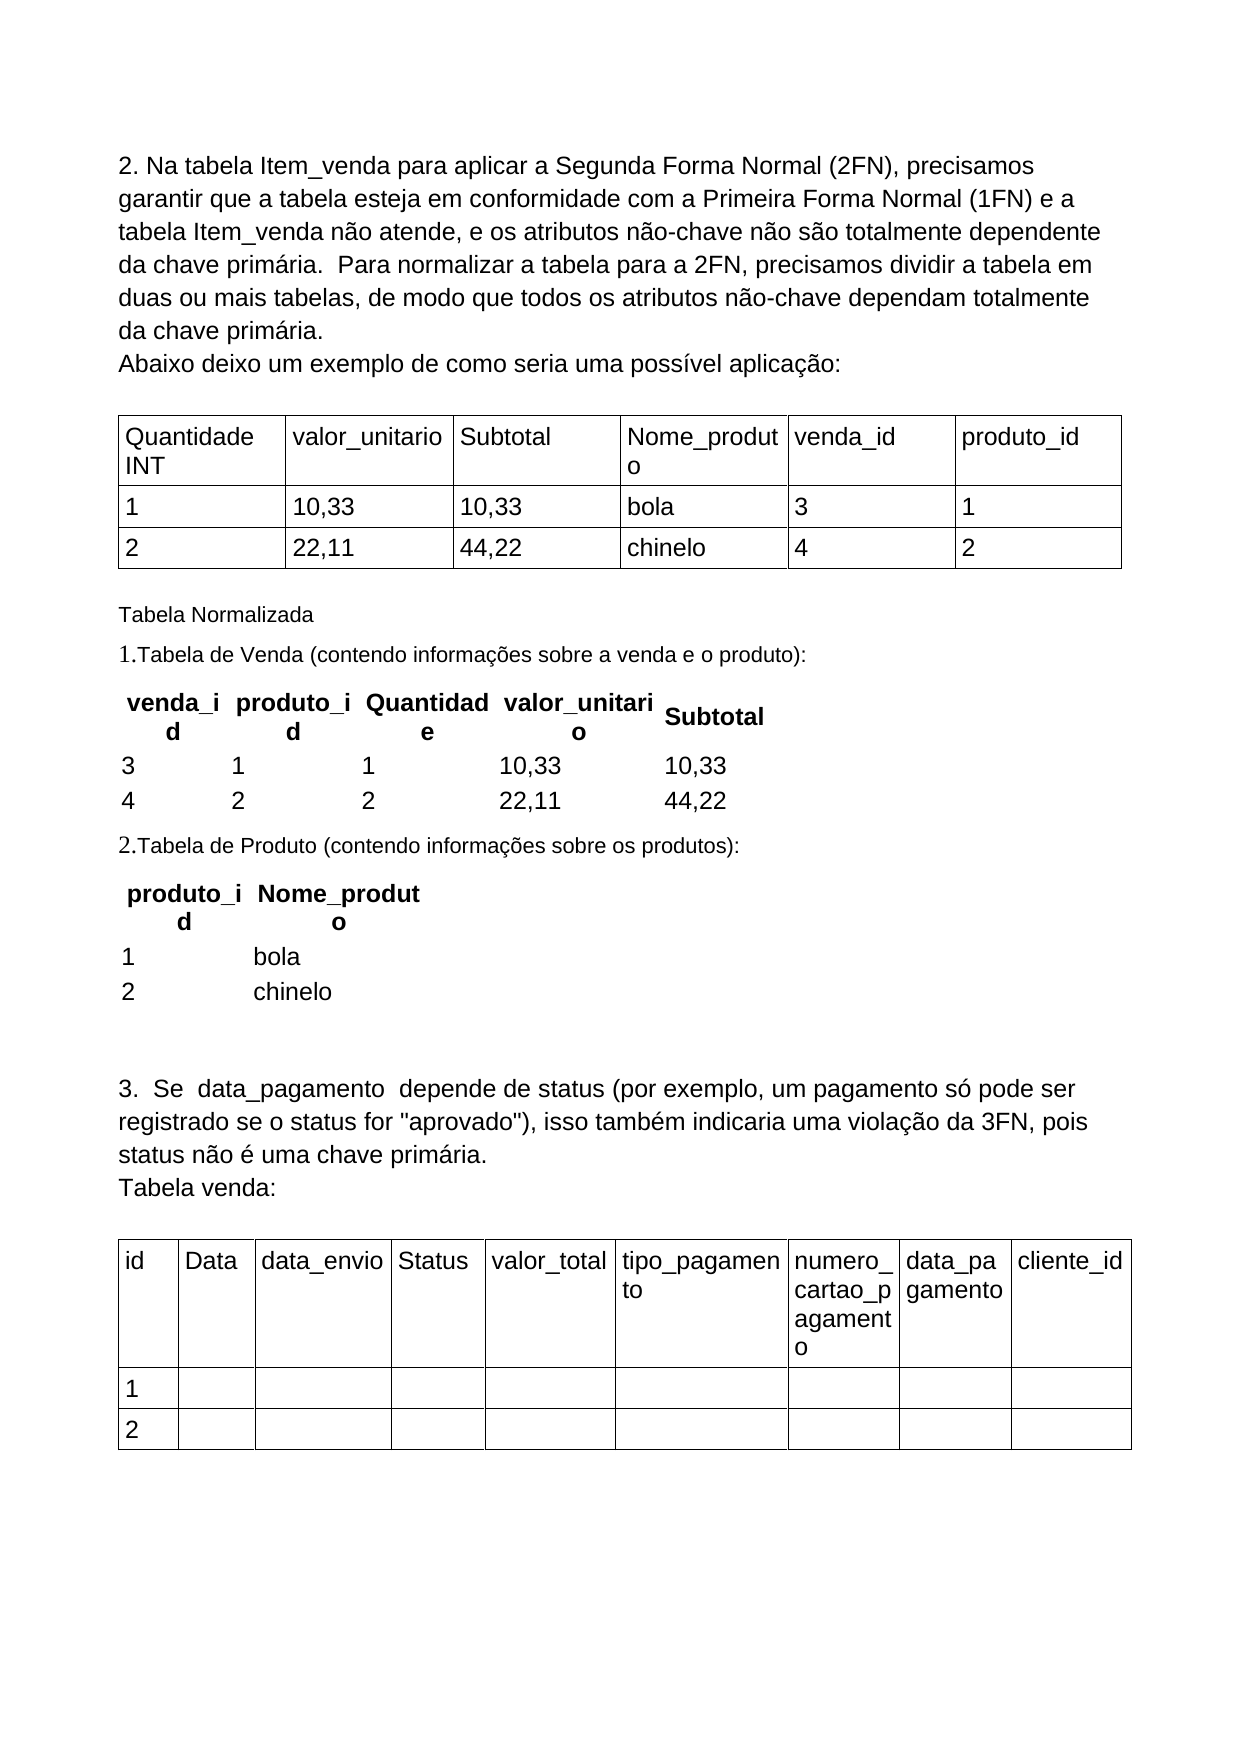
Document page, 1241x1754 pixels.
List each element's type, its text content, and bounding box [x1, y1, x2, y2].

table_cell 1 [119, 486, 285, 527]
table_cell 10,33 [661, 749, 767, 783]
table_cell [179, 1368, 254, 1408]
table_cell 2 [359, 783, 496, 818]
table_cell [616, 1368, 787, 1408]
table_cell 10,33 [286, 486, 453, 527]
table_cell 1 [119, 1368, 178, 1408]
table_cell chinelo [250, 974, 427, 1008]
table_header produto_id [228, 685, 358, 748]
table_header Subtotal [661, 685, 767, 748]
table_cell 44,22 [661, 783, 767, 818]
table_cell 10,33 [496, 749, 661, 783]
table_cell [1012, 1409, 1131, 1449]
list Tabela de Venda (contendo informações sobre a venda e o produto): [118, 639, 1122, 668]
table_cell [900, 1368, 1011, 1408]
table_header produto_id [956, 416, 1121, 485]
list Tabela de Produto (contendo informações sobre os produtos): [118, 830, 1122, 859]
table_cell [256, 1368, 391, 1408]
table_header Quantidade [359, 685, 496, 748]
table_cell 2 [956, 528, 1121, 568]
table_cell [789, 1409, 899, 1449]
table_cell 2 [119, 528, 285, 568]
table_cell 4 [118, 783, 228, 818]
table_header valor_total [486, 1240, 615, 1367]
table_header Quantidade INT [119, 416, 285, 485]
table_cell 22,11 [286, 528, 453, 568]
table_cell 10,33 [454, 486, 620, 527]
table_cell [392, 1409, 484, 1449]
table_cell 1 [956, 486, 1121, 527]
table_cell 1 [118, 939, 250, 973]
table_header Data [179, 1240, 254, 1367]
subtitle Tabela Normalizada [118, 602, 1122, 627]
table_header venda_id [789, 416, 955, 485]
table_cell 3 [789, 486, 955, 527]
table_header Nome_produto [621, 416, 787, 485]
table_cell [486, 1368, 615, 1408]
table_cell [789, 1368, 899, 1408]
table_cell [900, 1409, 1011, 1449]
table_cell 4 [789, 528, 955, 568]
text Abaixo deixo um exemplo de como seria uma possível aplicação: [118, 349, 1122, 378]
table_cell 1 [359, 749, 496, 783]
table_cell 22,11 [496, 783, 661, 818]
table_cell [616, 1409, 787, 1449]
table_cell chinelo [621, 528, 787, 568]
table_header produto_id [118, 876, 250, 939]
table_cell 2 [119, 1409, 178, 1449]
table_header venda_id [118, 685, 228, 748]
table_header Nome_produto [250, 876, 427, 939]
table_cell 3 [118, 749, 228, 783]
table_header valor_unitario [286, 416, 453, 485]
table_header valor_unitario [496, 685, 661, 748]
table_header tipo_pagamento [616, 1240, 787, 1367]
table_cell bola [250, 939, 427, 973]
table_cell 2 [118, 974, 250, 1008]
table_cell bola [621, 486, 787, 527]
text 2. Na tabela Item_venda para aplicar a Segunda Forma Normal (2FN), precisamos garantir que a tabela esteja em conformidade com a Primeira Forma Normal (1FN) e a tabela Item_venda não atende, e os atributos não-chave não são totalmente dependente da chave primária. Para normalizar a tabela para a 2FN, precisamos dividir a tabela em duas ou mais tabelas, de modo que todos os atributos não-chave dependam totalmente da chave primária. [118, 151, 1122, 345]
table_header Subtotal [454, 416, 620, 485]
table_cell 44,22 [454, 528, 620, 568]
table_header data_pagamento [900, 1240, 1011, 1367]
table_header Status [392, 1240, 484, 1367]
table_cell 1 [228, 749, 358, 783]
table_header cliente_id [1012, 1240, 1131, 1367]
table_cell [392, 1368, 484, 1408]
table_cell [1012, 1368, 1131, 1408]
table_cell [256, 1409, 391, 1449]
table_cell [179, 1409, 254, 1449]
table_cell 2 [228, 783, 358, 818]
table_cell [486, 1409, 615, 1449]
table_header numero_cartao_pagamento [789, 1240, 899, 1367]
table_header data_envio [256, 1240, 391, 1367]
table_header id [119, 1240, 178, 1367]
text Tabela venda: [118, 1173, 1122, 1202]
text 3. Se data_pagamento depende de status (por exemplo, um pagamento só pode ser registrado se o status for "aprovado"), isso também indicaria uma violação da 3FN, pois status não é uma chave primária. [118, 1074, 1122, 1169]
